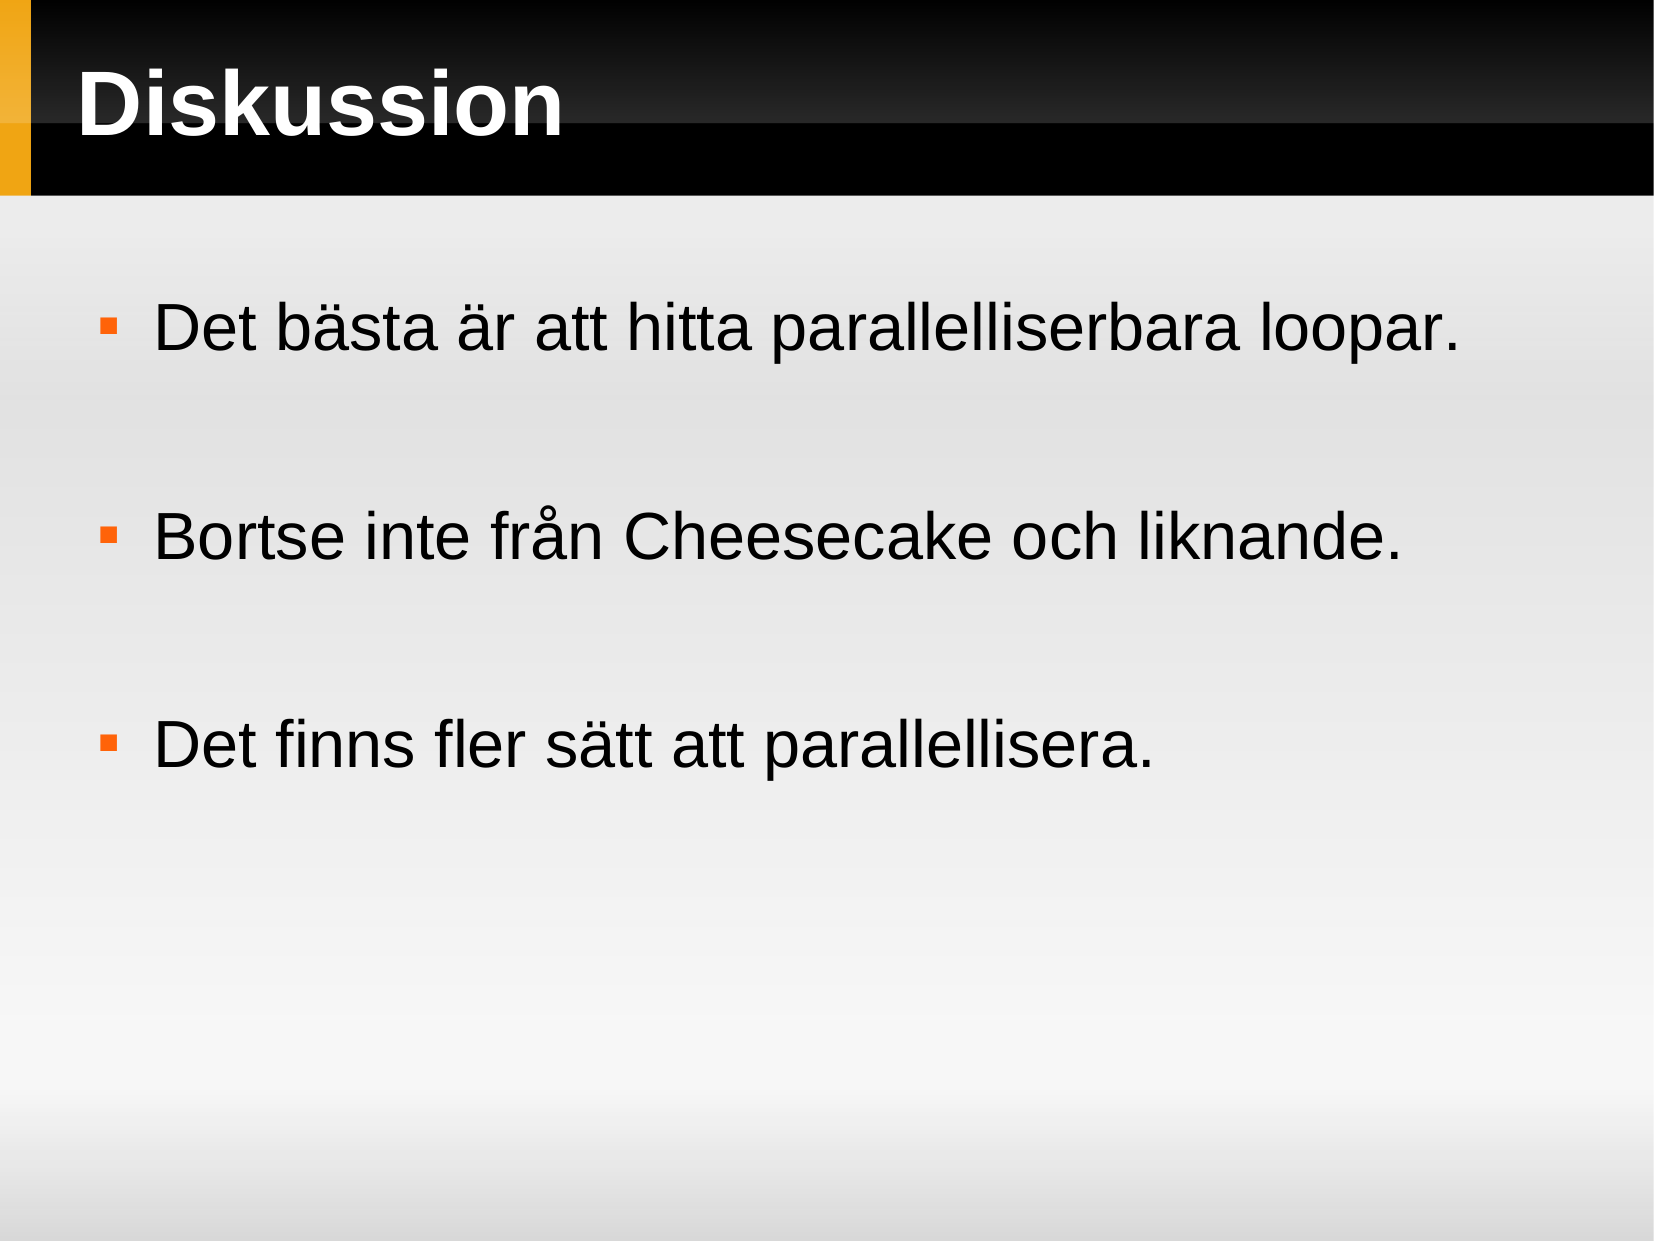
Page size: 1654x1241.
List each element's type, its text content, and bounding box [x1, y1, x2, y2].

title Diskussion [76, 7, 1565, 200]
list Det bästa är att hitta parallelliserbara loopar. Bortse inte från Cheesecake och liknande. Det finns fler sätt att parallellisera. [82, 290, 1571, 1094]
picture [0, 0, 1654, 1241]
